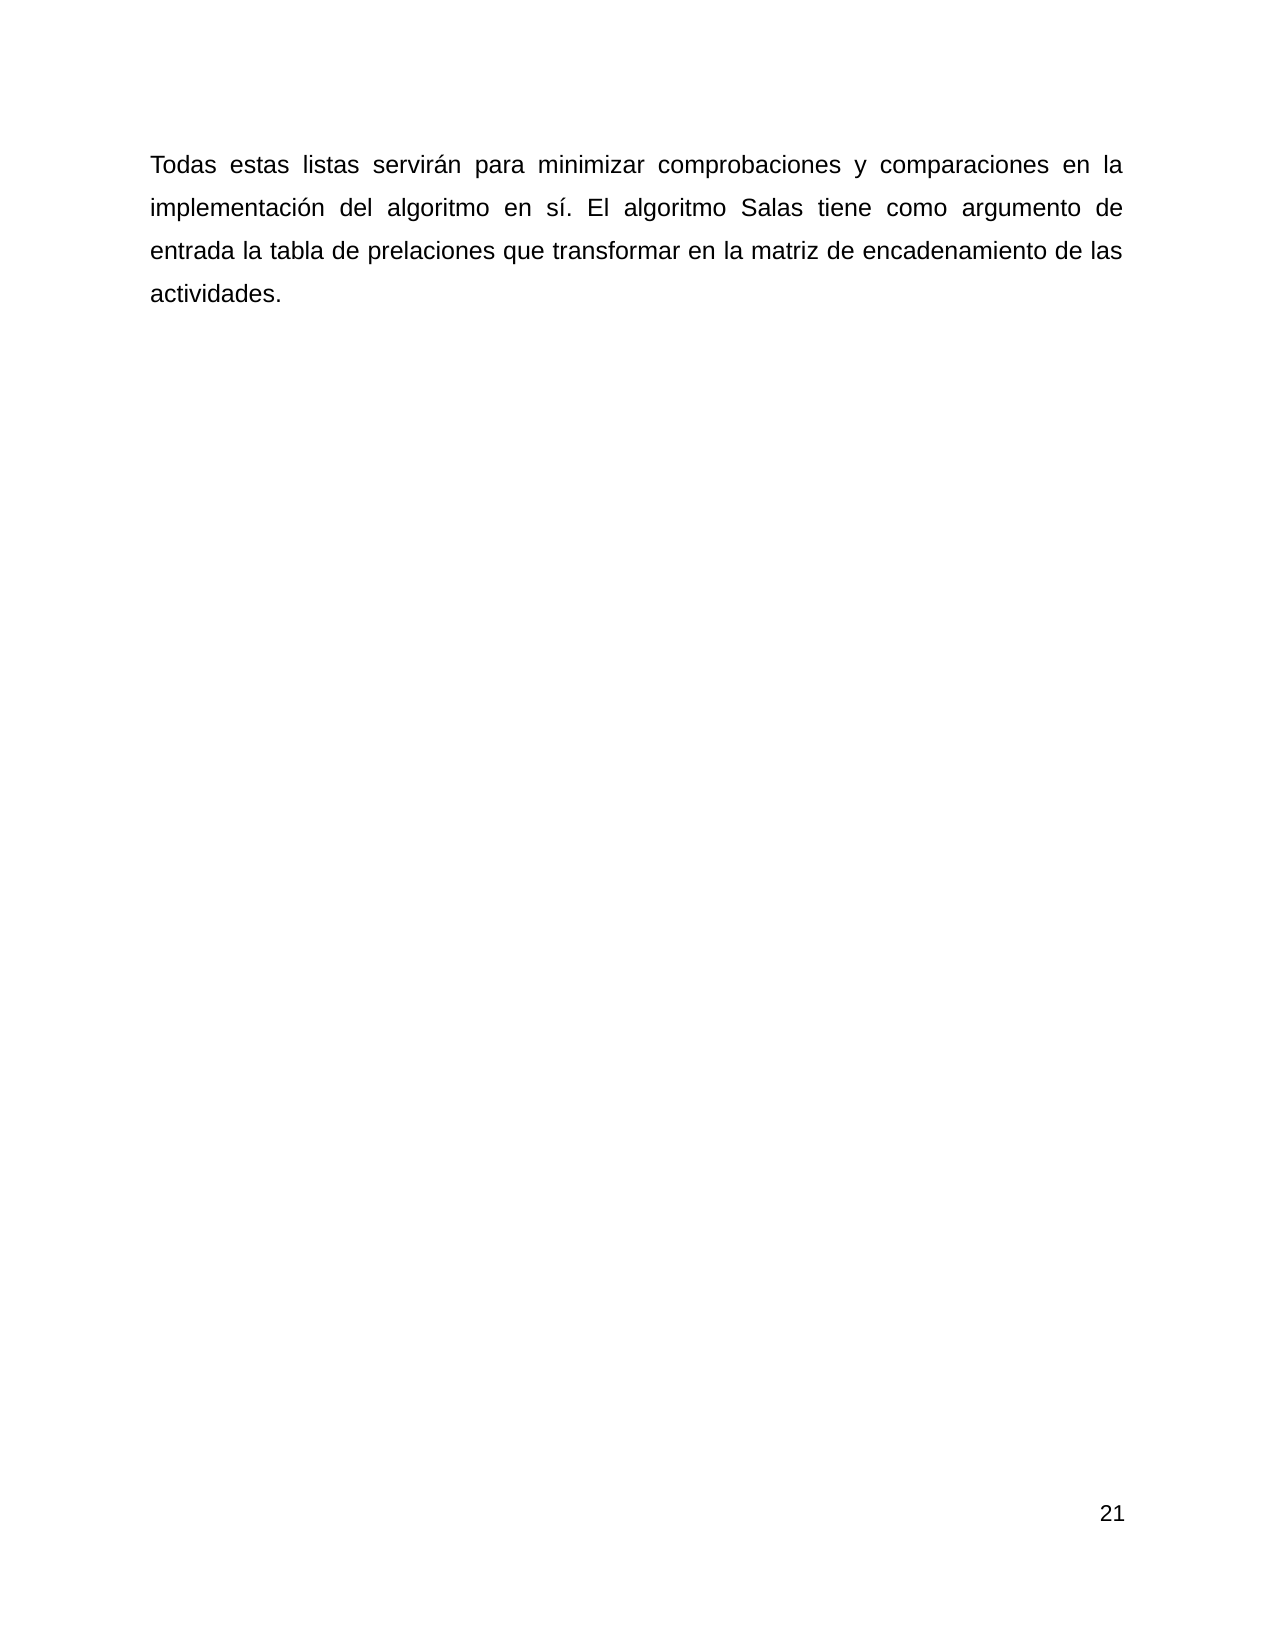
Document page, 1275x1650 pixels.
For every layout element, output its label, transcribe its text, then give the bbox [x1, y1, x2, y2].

text Todas estas listas servirán para minimizar comprobaciones y comparaciones en la implementación del algoritmo en sí. El algoritmo Salas tiene como argumento de entrada la tabla de prelaciones que transformar en la matriz de encadenamiento de las actividades. [150, 150, 1125, 308]
